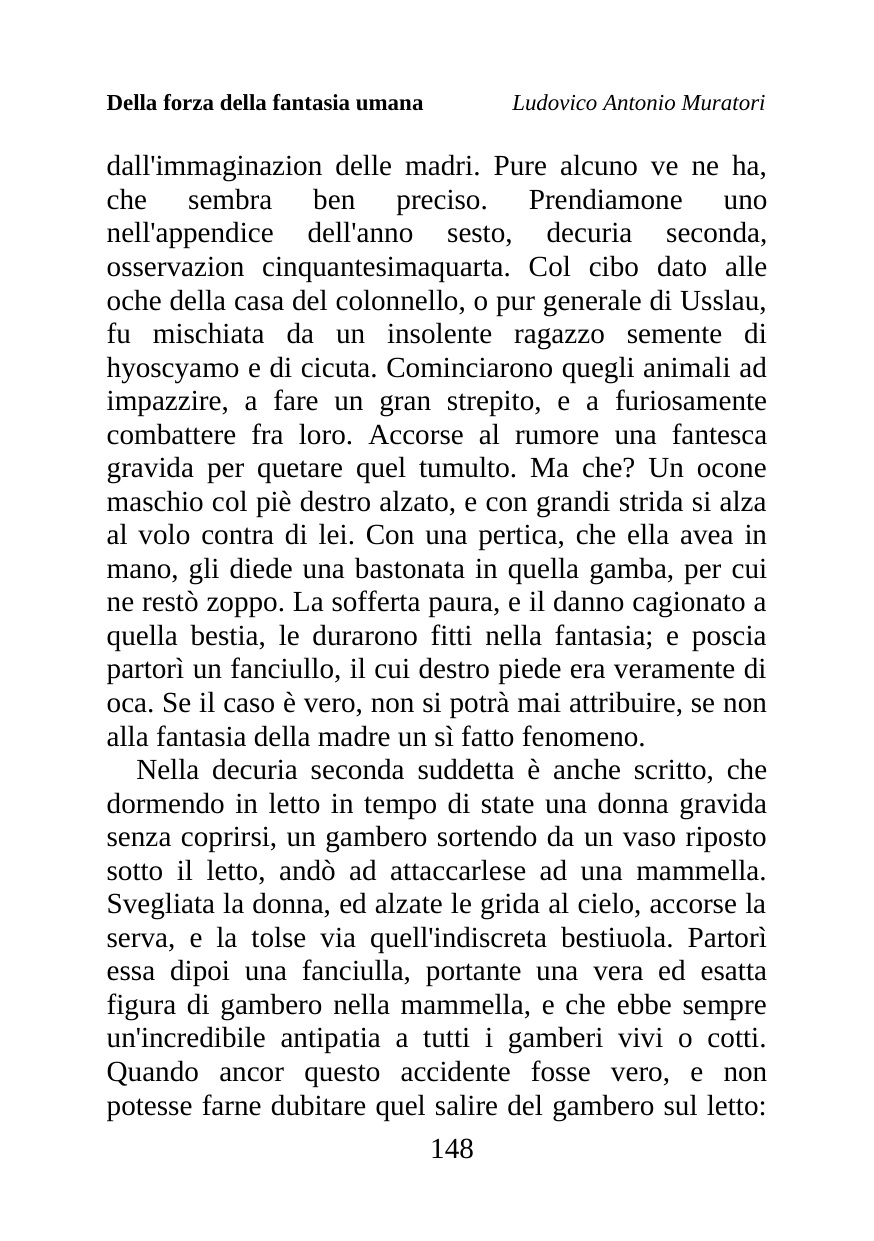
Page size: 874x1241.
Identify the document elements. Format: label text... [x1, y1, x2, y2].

text dall'immaginazion delle madri. Pure alcuno ve ne ha, che sembra ben preciso. Prendiamone uno nell'appendice dell'anno sesto, decuria seconda, osservazion cinquantesimaquarta. Col cibo dato alle oche della casa del colonnello, o pur generale di Usslau, fu mischiata da un insolente ragazzo semente di hyoscyamo e di cicuta. Cominciarono quegli animali ad impazzire, a fare un gran strepito, e a furiosamente combattere fra loro. Accorse al rumore una fantesca gravida per quetare quel tumulto. Ma che? Un ocone maschio col piè destro alzato, e con grandi strida si alza al volo contra di lei. Con una pertica, che ella avea in mano, gli diede una bastonata in quella gamba, per cui ne restò zoppo. La sofferta paura, e il danno cagionato a quella bestia, le durarono fitti nella fantasia; e poscia partorì un fanciullo, il cui destro piede era veramente di oca. Se il caso è vero, non si potrà mai attribuire, se non alla fantasia della madre un sì fatto fenomeno. [106, 148, 768, 752]
text Nella decuria seconda suddetta è anche scritto, che dormendo in letto in tempo di state una donna gravida senza coprirsi, un gambero sortendo da un vaso riposto sotto il letto, andò ad attaccarlese ad una mammella. Svegliata la donna, ed alzate le grida al cielo, accorse la serva, e la tolse via quell'indiscreta bestiuola. Partorì essa dipoi una fanciulla, portante una vera ed esatta figura di gambero nella mammella, e che ebbe sempre un'incredibile antipatia a tutti i gamberi vivi o cotti. Quando ancor questo accidente fosse vero, e non potesse farne dubitare quel salire del gambero sul letto: [106, 752, 768, 1121]
